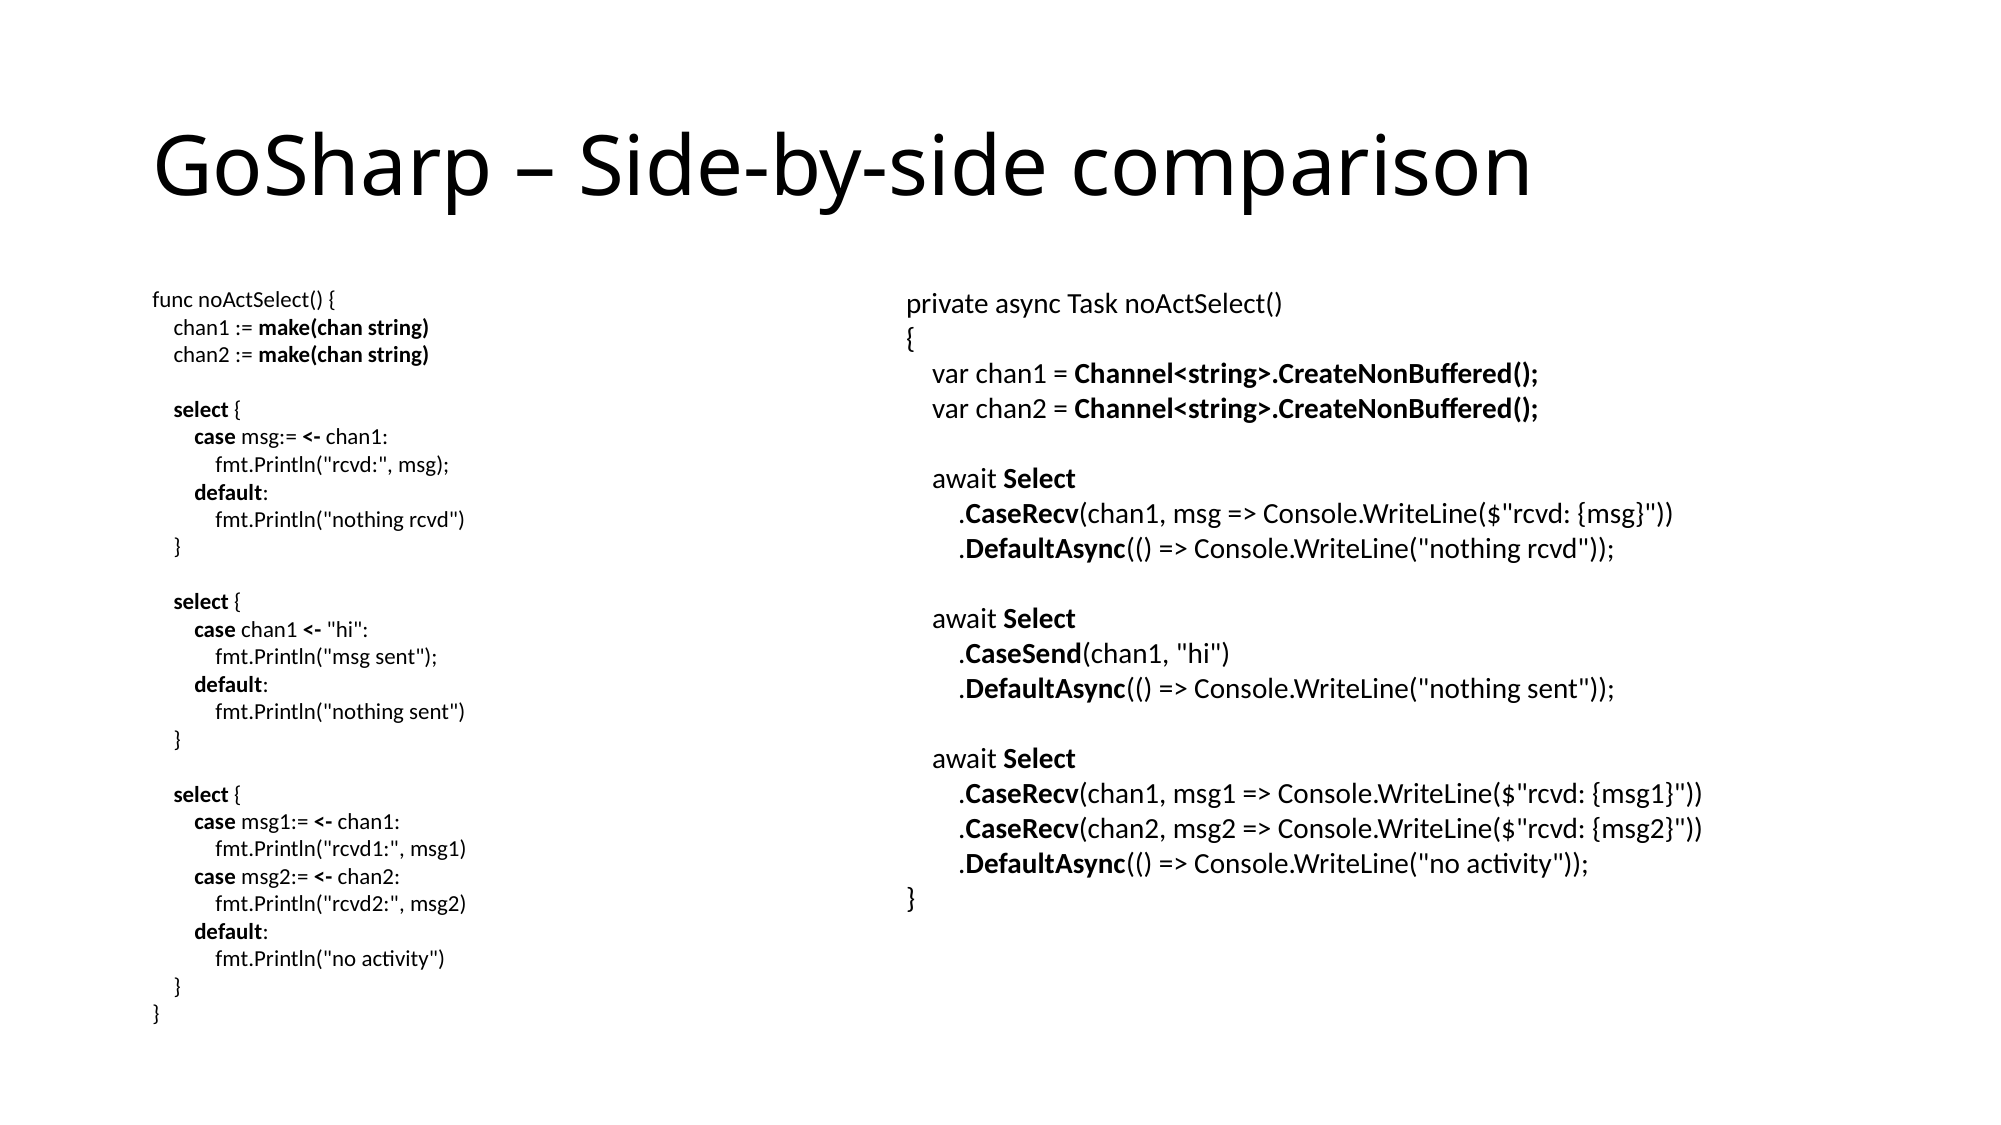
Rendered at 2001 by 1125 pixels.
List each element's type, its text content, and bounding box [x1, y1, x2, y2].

title GoSharp – Side-by-side comparison [137, 59, 1863, 278]
text_box private async Task noActSelect() { var chan1 = Channel<string>.CreateNonBuffered(); var chan2 = Channel<string>.CreateNonBuffered(); await Select .CaseRecv(chan1, msg => Console.WriteLine($"rcvd: {msg}")) .DefaultAsync(() => Console.WriteLine("nothing rcvd")); await Select .CaseSend(chan1, "hi") .DefaultAsync(() => Console.WriteLine("nothing sent")); await Select .CaseRecv(chan1, msg1 => Console.WriteLine($"rcvd: {msg1}")) .CaseRecv(chan2, msg2 => Console.WriteLine($"rcvd: {msg2}")) .DefaultAsync(() => Console.WriteLine("no activity")); } [891, 277, 1863, 929]
text_box func noActSelect() { chan1 := make(chan string) chan2 := make(chan string) select { case msg:= <- chan1: fmt.Println("rcvd:", msg); default: fmt.Println("nothing rcvd") } select { case chan1 <- "hi": fmt.Println("msg sent"); default: fmt.Println("nothing sent") } select { case msg1:= <- chan1: fmt.Println("rcvd1:", msg1) case msg2:= <- chan2: fmt.Println("rcvd2:", msg2) default: fmt.Println("no activity") } } [137, 277, 874, 1043]
